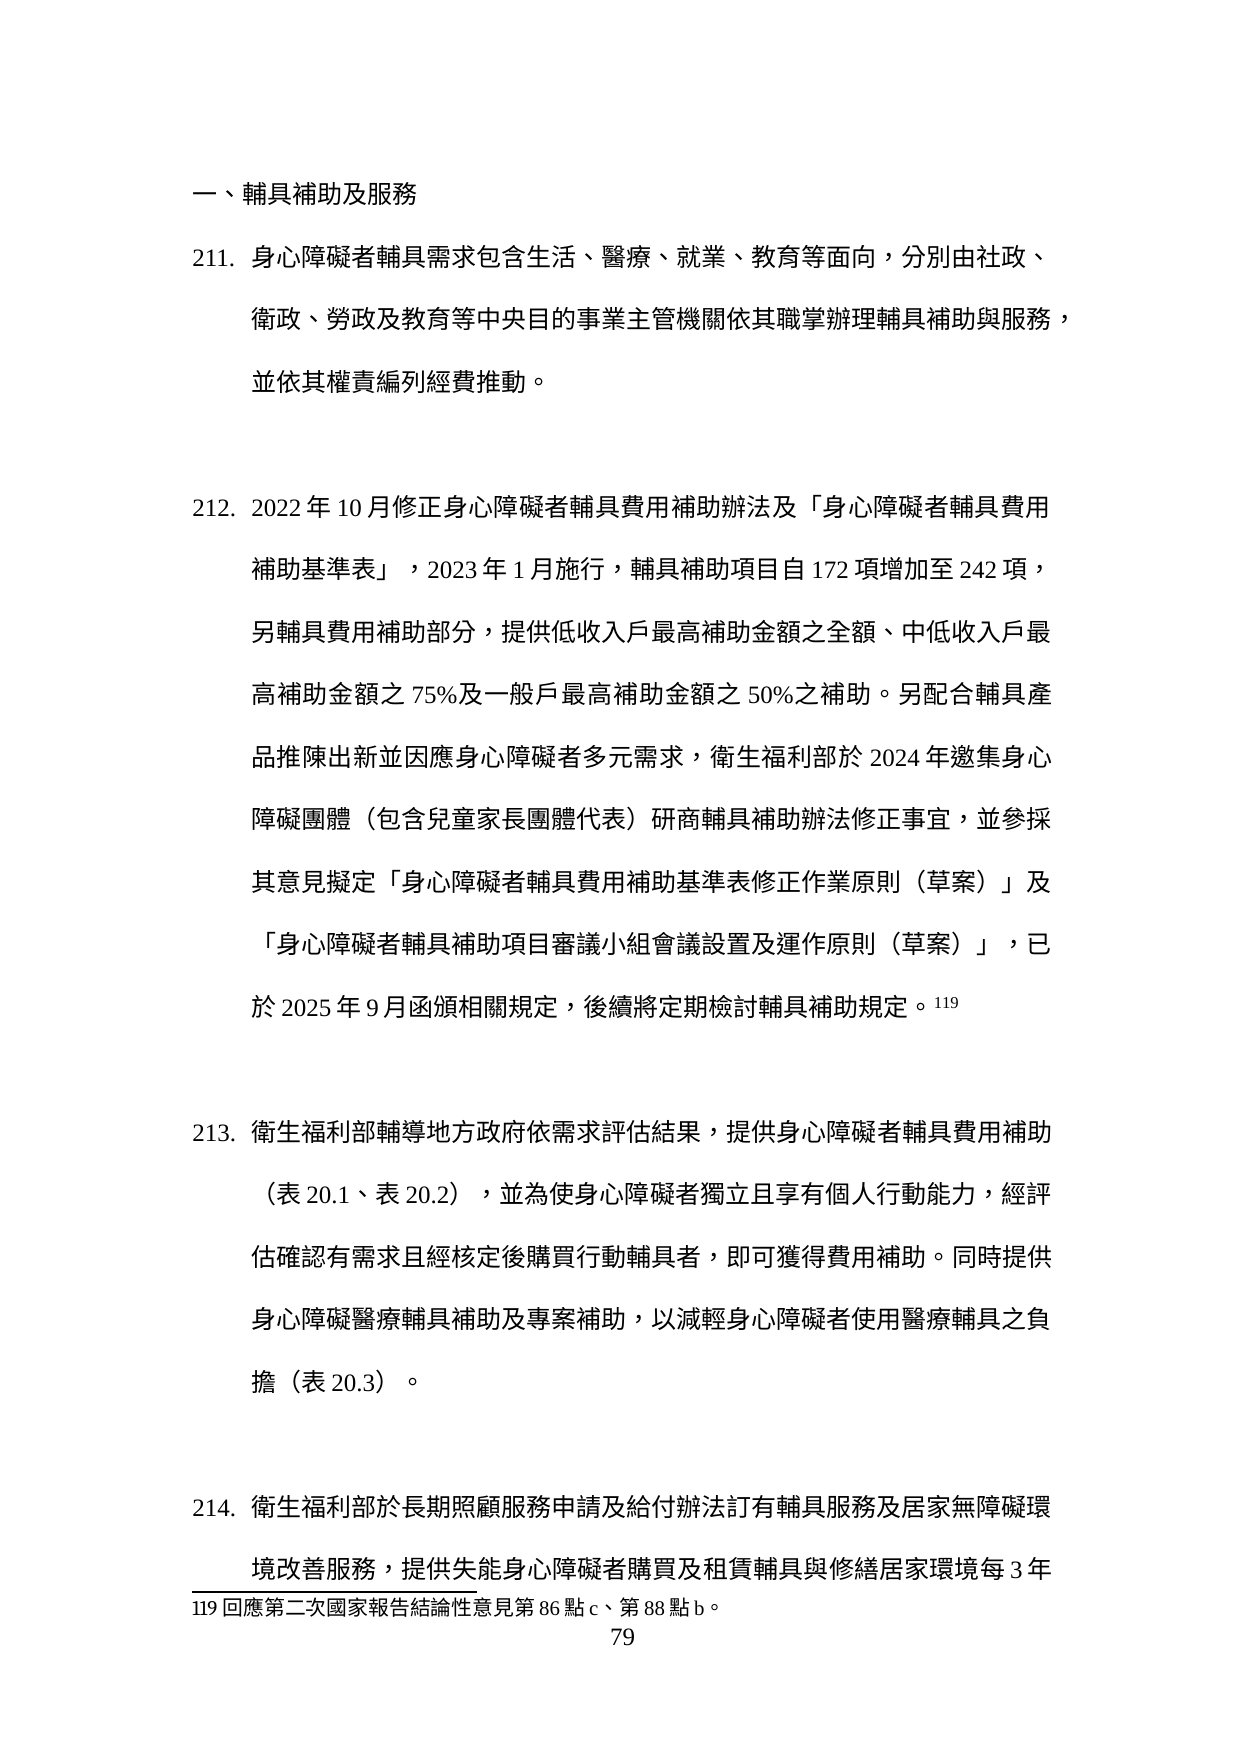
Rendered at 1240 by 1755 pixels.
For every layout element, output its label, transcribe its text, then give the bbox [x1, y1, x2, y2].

list 衛生福利部於長期照顧服務申請及給付辦法訂有輔具服務及居家無障礙環境改善服務，提供失能身心障礙者購買及租賃輔具與修繕居家環境每3年 [192, 1464, 1052, 1589]
list 身心障礙者輔具需求包含生活、醫療、就業、教育等面向，分別由社政、衛政、勞政及教育等中央目的事業主管機關依其職掌辦理輔具補助與服務，並依其權責編列經費推動。 [192, 214, 1052, 401]
list 2022年10月修正身心障礙者輔具費用補助辦法及「身心障礙者輔具費用補助基準表」，2023年1月施行，輔具補助項目自172項增加至242項，另輔具費用補助部分，提供低收入戶最高補助金額之全額、中低收入戶最高補助金額之75%及一般戶最高補助金額之50%之補助。另配合輔具產品推陳出新並因應身心障礙者多元需求，衛生福利部於2024年邀集身心障礙團體（包含兒童家長團體代表）研商輔具補助辦法修正事宜，並參採其意見擬定「身心障礙者輔具費用補助基準表修正作業原則（草案）」及「身心障礙者輔具補助項目審議小組會議設置及運作原則（草案）」，已於2025年9月函頒相關規定，後續將定期檢討輔具補助規定。 [192, 464, 1052, 1026]
text 一、輔具補助及服務 [192, 151, 1052, 214]
list 衛生福利部輔導地方政府依需求評估結果，提供身心障礙者輔具費用補助（表20.1、表20.2），並為使身心障礙者獨立且享有個人行動能力，經評估確認有需求且經核定後購買行動輔具者，即可獲得費用補助。同時提供身心障礙醫療輔具補助及專案補助，以減輕身心障礙者使用醫療輔具之負擔（表20.3）。 [192, 1089, 1052, 1401]
list 回應第二次國家報告結論性意見第86點c、第88點b。 [192, 1592, 1052, 1622]
